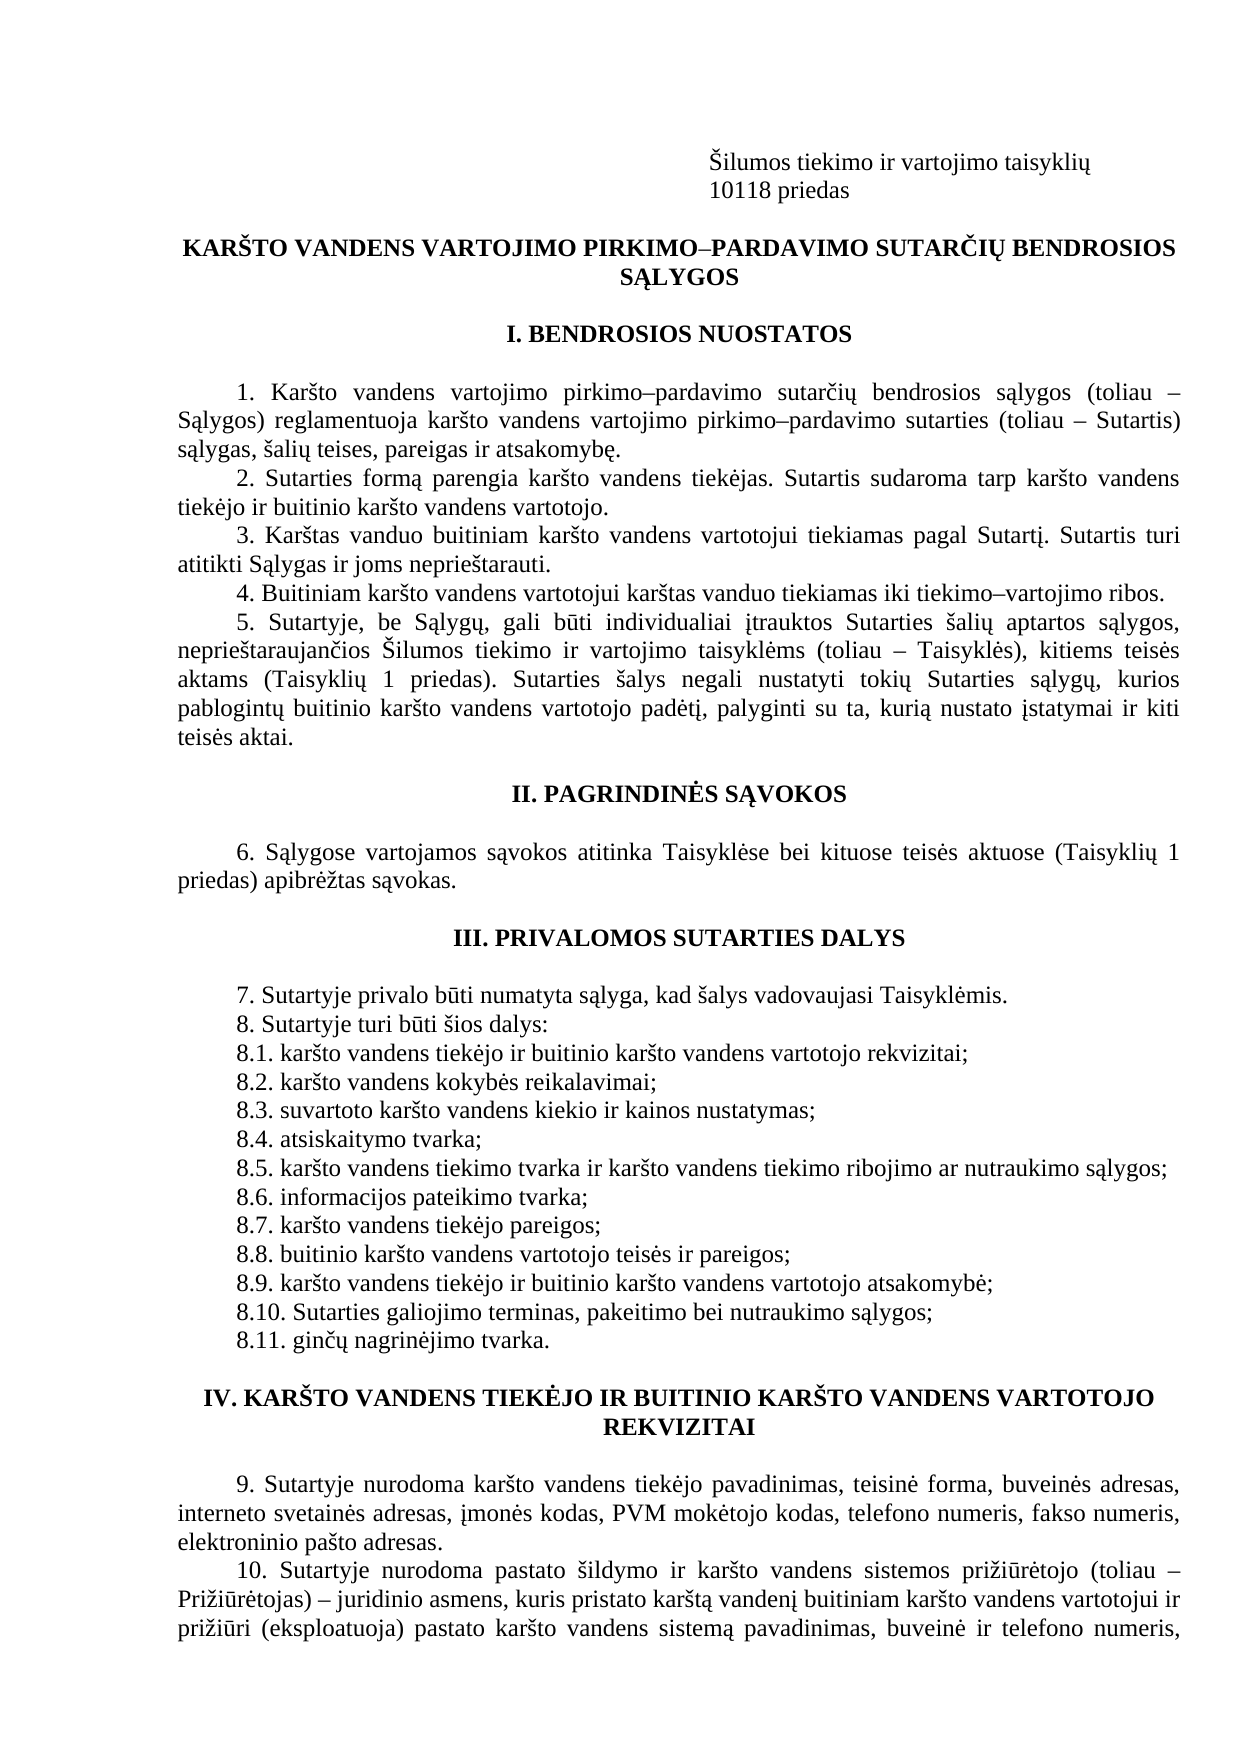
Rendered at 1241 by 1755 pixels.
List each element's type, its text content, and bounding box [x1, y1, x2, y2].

text 1. Karšto vandens vartojimo pirkimo–pardavimo sutarčių bendrosios sąlygos (toliau – Sąlygos) reglamentuoja karšto vandens vartojimo pirkimo–pardavimo sutarties (toliau – Sutartis) sąlygas, šalių teises, pareigas ir atsakomybę. [177, 377, 1181, 463]
text 8.4. atsiskaitymo tvarka; [177, 1124, 1181, 1153]
text KARŠTO VANDENS VARTOJIMO PIRKIMO–PARDAVIMO SUTARČIŲ BENDROSIOS SĄLYGOS [177, 233, 1181, 291]
text 10. Sutartyje nurodoma pastato šildymo ir karšto vandens sistemos prižiūrėtojo (toliau – Prižiūrėtojas) – juridinio asmens, kuris pristato karštą vandenį buitiniam karšto vandens vartotojui ir prižiūri (eksploatuoja) pastato karšto vandens sistemą pavadinimas, buveinė ir telefono numeris, [177, 1556, 1181, 1642]
text 8.6. informacijos pateikimo tvarka; [177, 1182, 1181, 1211]
text 8.9. karšto vandens tiekėjo ir buitinio karšto vandens vartotojo atsakomybė; [177, 1268, 1181, 1297]
text 7. Sutartyje privalo būti numatyta sąlyga, kad šalys vadovaujasi Taisyklėmis. [177, 981, 1181, 1009]
text 4. Buitiniam karšto vandens vartotojui karštas vanduo tiekiamas iki tiekimo–vartojimo ribos. [177, 578, 1181, 607]
text 8.10. Sutarties galiojimo terminas, pakeitimo bei nutraukimo sąlygos; [177, 1297, 1181, 1326]
text 2. Sutarties formą parengia karšto vandens tiekėjas. Sutartis sudaroma tarp karšto vandens tiekėjo ir buitinio karšto vandens vartotojo. [177, 463, 1181, 521]
text 8.2. karšto vandens kokybės reikalavimai; [177, 1067, 1181, 1096]
text 8. Sutartyje turi būti šios dalys: [177, 1009, 1181, 1038]
text 5. Sutartyje, be Sąlygų, gali būti individualiai įtrauktos Sutarties šalių aptartos sąlygos, neprieštaraujančios Šilumos tiekimo ir vartojimo taisyklėms (toliau – Taisyklės), kitiems teisės aktams (Taisyklių 1 priedas). Sutarties šalys negali nustatyti tokių Sutarties sąlygų, kurios pablogintų buitinio karšto vandens vartotojo padėtį, palyginti su ta, kurią nustato įstatymai ir kiti teisės aktai. [177, 607, 1181, 751]
text IV. KARŠTO VANDENS TIEKĖJO IR BUITINIO KARŠTO VANDENS VARTOTOJO REKVIZITAI [177, 1383, 1181, 1441]
text 6. Sąlygose vartojamos sąvokos atitinka Taisyklėse bei kituose teisės aktuose (Taisyklių 1 priedas) apibrėžtas sąvokas. [177, 837, 1181, 894]
text 9. Sutartyje nurodoma karšto vandens tiekėjo pavadinimas, teisinė forma, buveinės adresas, interneto svetainės adresas, įmonės kodas, PVM mokėtojo kodas, telefono numeris, fakso numeris, elektroninio pašto adresas. [177, 1469, 1181, 1556]
text 8.8. buitinio karšto vandens vartotojo teisės ir pareigos; [177, 1239, 1181, 1268]
text 3. Karštas vanduo buitiniam karšto vandens vartotojui tiekiamas pagal Sutartį. Sutartis turi atitikti Sąlygas ir joms neprieštarauti. [177, 521, 1181, 578]
text 8.7. karšto vandens tiekėjo pareigos; [177, 1211, 1181, 1239]
text 8.3. suvartoto karšto vandens kiekio ir kainos nustatymas; [177, 1096, 1181, 1124]
text I. BENDROSIOS NUOSTATOS [177, 319, 1181, 348]
text 8.11. ginčų nagrinėjimo tvarka. [177, 1326, 1181, 1354]
text 8.5. karšto vandens tiekimo tvarka ir karšto vandens tiekimo ribojimo ar nutraukimo sąlygos; [177, 1153, 1181, 1182]
text II. PAGRINDINĖS SĄVOKOS [177, 779, 1181, 808]
text 8.1. karšto vandens tiekėjo ir buitinio karšto vandens vartotojo rekvizitai; [177, 1038, 1181, 1067]
text III. PRIVALOMOS SUTARTIES DALYS [177, 923, 1181, 952]
text Šilumos tiekimo ir vartojimo taisyklių [177, 147, 1181, 176]
text 10 priedas [177, 176, 1181, 204]
